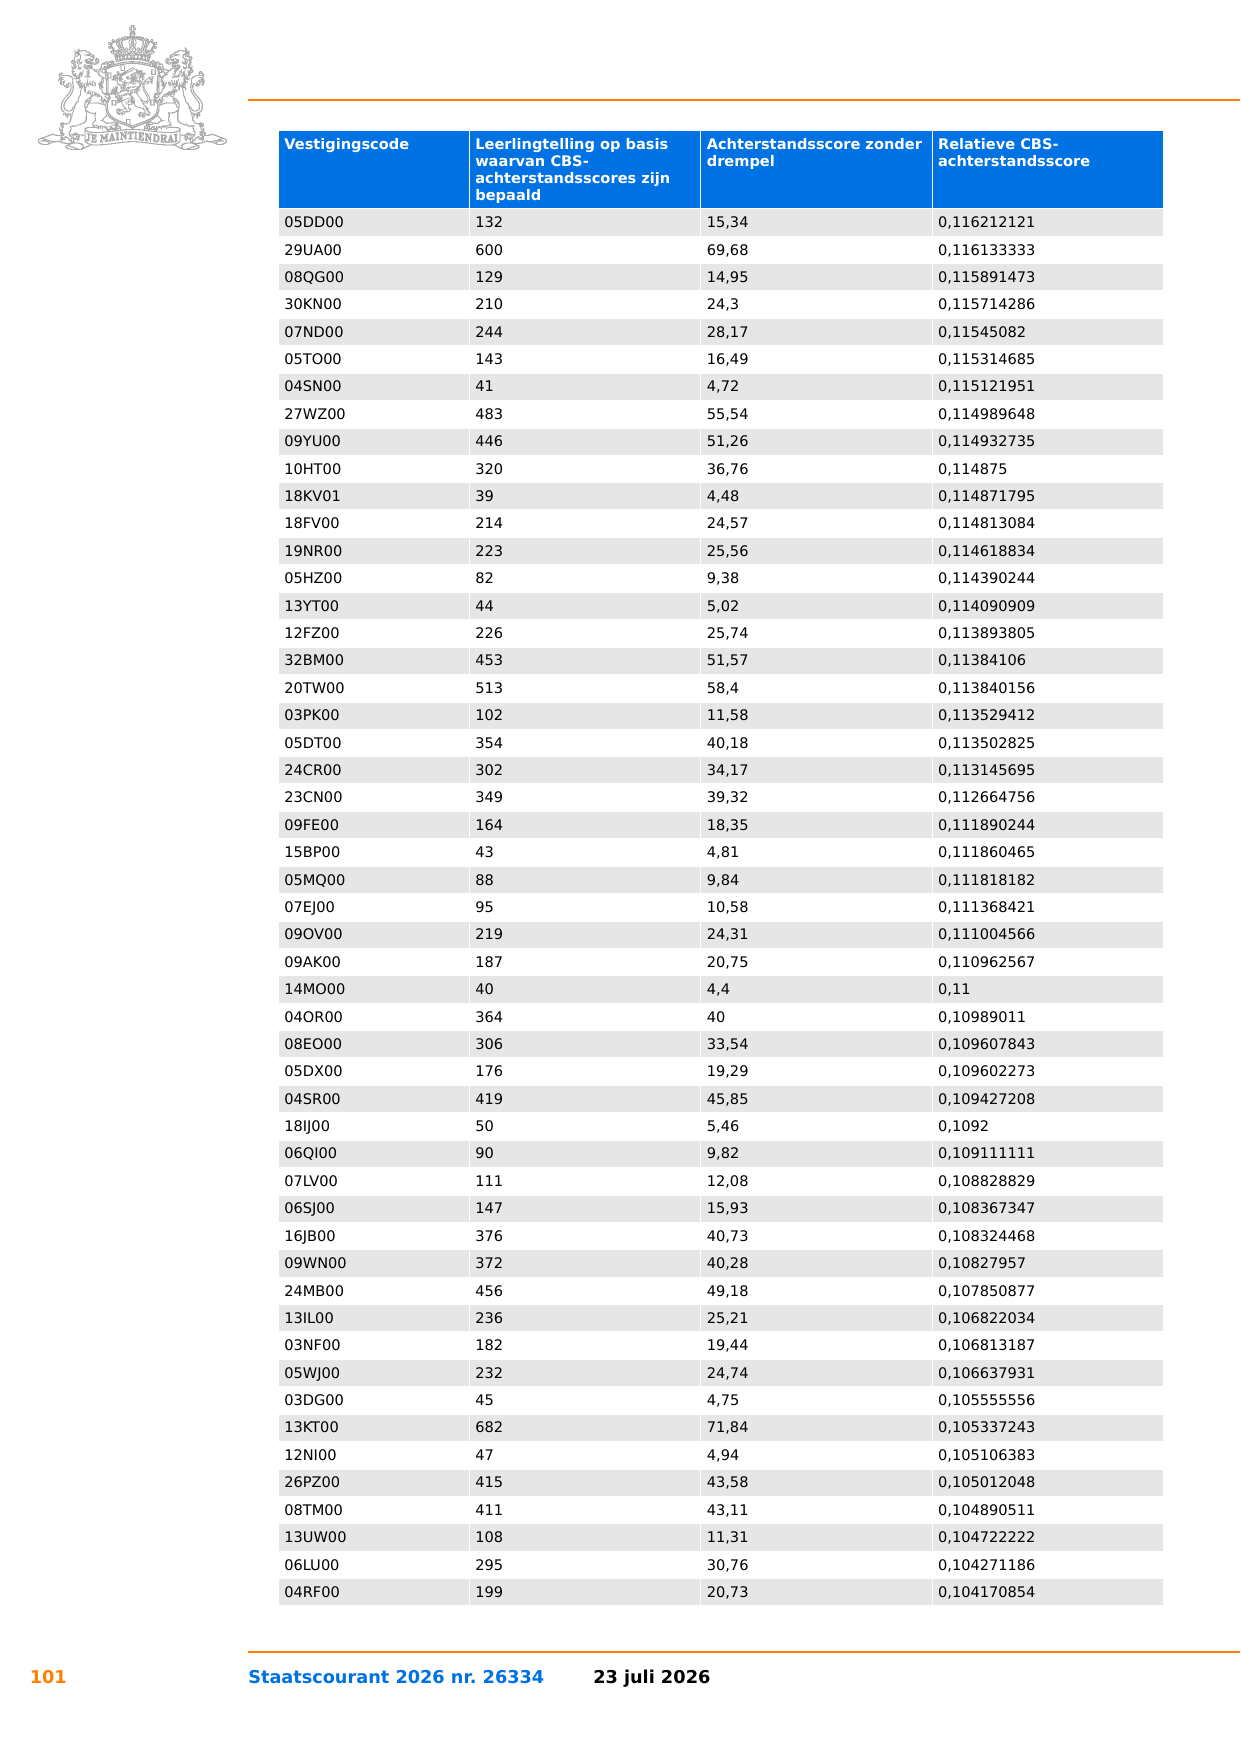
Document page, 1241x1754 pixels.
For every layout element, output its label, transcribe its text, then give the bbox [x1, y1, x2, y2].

table_cell 5,46 [701, 1113, 932, 1140]
table_cell 0,1092 [933, 1113, 1163, 1140]
table_cell 0,115891473 [933, 264, 1163, 290]
table_cell 88 [470, 867, 700, 893]
table_cell 0,116212121 [933, 209, 1163, 236]
table_cell 12NI00 [279, 1442, 469, 1468]
table_cell 232 [470, 1360, 700, 1386]
table_cell 419 [470, 1086, 700, 1112]
table_cell 164 [470, 812, 700, 838]
table_cell 06SJ00 [279, 1196, 469, 1222]
table_cell 90 [470, 1141, 700, 1167]
table_cell 0,11 [933, 976, 1163, 1003]
table_cell 0,113529412 [933, 703, 1163, 729]
table_cell 302 [470, 757, 700, 783]
table_cell 147 [470, 1196, 700, 1222]
table_cell 376 [470, 1223, 700, 1249]
table_cell 0,10989011 [933, 1004, 1163, 1030]
table_cell 13IL00 [279, 1305, 469, 1331]
table_cell 210 [470, 291, 700, 318]
table_cell 0,106813187 [933, 1333, 1163, 1359]
table_cell 06LU00 [279, 1552, 469, 1578]
table_cell 49,18 [701, 1278, 932, 1304]
table_cell 0,11545082 [933, 319, 1163, 345]
table_cell 364 [470, 1004, 700, 1030]
table_cell 13UW00 [279, 1524, 469, 1551]
table_cell 05HZ00 [279, 565, 469, 592]
table_cell 682 [470, 1415, 700, 1441]
table_cell 11,31 [701, 1524, 932, 1551]
table_cell 129 [470, 264, 700, 290]
table_cell 0,111890244 [933, 812, 1163, 838]
table_cell 182 [470, 1333, 700, 1359]
table_cell 95 [470, 894, 700, 921]
table_cell 4,75 [701, 1387, 932, 1414]
table_cell 08EO00 [279, 1031, 469, 1057]
table_cell 295 [470, 1552, 700, 1578]
table_cell 0,114813084 [933, 511, 1163, 537]
table_cell 9,82 [701, 1141, 932, 1167]
table_cell 10,58 [701, 894, 932, 921]
table_cell 483 [470, 401, 700, 427]
table_cell 09OV00 [279, 922, 469, 948]
table_cell 04RF00 [279, 1579, 469, 1605]
table_header Relatieve CBS-achterstandsscore [933, 131, 1163, 208]
table_cell 306 [470, 1031, 700, 1057]
picture [38, 25, 227, 150]
table_cell 176 [470, 1059, 700, 1085]
table_cell 07ND00 [279, 319, 469, 345]
table_cell 55,54 [701, 401, 932, 427]
table_cell 0,114989648 [933, 401, 1163, 427]
table_cell 19,29 [701, 1059, 932, 1085]
table_cell 0,109602273 [933, 1059, 1163, 1085]
table_cell 9,84 [701, 867, 932, 893]
table_cell 69,68 [701, 237, 932, 263]
table_cell 0,115314685 [933, 346, 1163, 373]
table_cell 30,76 [701, 1552, 932, 1578]
table_cell 23CN00 [279, 785, 469, 811]
table_cell 4,4 [701, 976, 932, 1003]
table_cell 19,44 [701, 1333, 932, 1359]
table_cell 14,95 [701, 264, 932, 290]
table_cell 16JB00 [279, 1223, 469, 1249]
table_cell 226 [470, 620, 700, 647]
table_cell 05WJ00 [279, 1360, 469, 1386]
table_cell 09WN00 [279, 1250, 469, 1277]
table_cell 0,109111111 [933, 1141, 1163, 1167]
table_cell 0,104890511 [933, 1497, 1163, 1523]
table_cell 13KT00 [279, 1415, 469, 1441]
table_cell 0,113840156 [933, 675, 1163, 701]
table_cell 0,105106383 [933, 1442, 1163, 1468]
table_cell 0,111818182 [933, 867, 1163, 893]
table_cell 0,112664756 [933, 785, 1163, 811]
table_cell 199 [470, 1579, 700, 1605]
table_cell 82 [470, 565, 700, 592]
table_cell 244 [470, 319, 700, 345]
table_cell 71,84 [701, 1415, 932, 1441]
table_cell 15,93 [701, 1196, 932, 1222]
table_cell 27WZ00 [279, 401, 469, 427]
table_cell 05TO00 [279, 346, 469, 373]
table_cell 04SN00 [279, 374, 469, 400]
table_cell 25,21 [701, 1305, 932, 1331]
table_cell 26PZ00 [279, 1470, 469, 1496]
table_cell 456 [470, 1278, 700, 1304]
table_cell 40,73 [701, 1223, 932, 1249]
table_cell 05MQ00 [279, 867, 469, 893]
table_cell 43 [470, 839, 700, 866]
table_cell 32BM00 [279, 648, 469, 674]
table_cell 0,108828829 [933, 1168, 1163, 1194]
table_cell 0,109607843 [933, 1031, 1163, 1057]
table_cell 0,105555556 [933, 1387, 1163, 1414]
table_cell 0,108367347 [933, 1196, 1163, 1222]
table_cell 20TW00 [279, 675, 469, 701]
table_cell 111 [470, 1168, 700, 1194]
table_cell 446 [470, 429, 700, 455]
table_cell 9,38 [701, 565, 932, 592]
table_cell 24,57 [701, 511, 932, 537]
table_cell 50 [470, 1113, 700, 1140]
table_cell 28,17 [701, 319, 932, 345]
table_cell 0,114090909 [933, 593, 1163, 619]
table_cell 20,75 [701, 949, 932, 975]
table_cell 0,11384106 [933, 648, 1163, 674]
table_cell 0,105012048 [933, 1470, 1163, 1496]
table_cell 40 [701, 1004, 932, 1030]
table_cell 29UA00 [279, 237, 469, 263]
table_cell 4,94 [701, 1442, 932, 1468]
table_cell 0,10827957 [933, 1250, 1163, 1277]
table_cell 09AK00 [279, 949, 469, 975]
table_cell 0,114875 [933, 456, 1163, 482]
table_cell 4,72 [701, 374, 932, 400]
table_cell 34,17 [701, 757, 932, 783]
table_cell 25,74 [701, 620, 932, 647]
table_cell 24CR00 [279, 757, 469, 783]
table_cell 18IJ00 [279, 1113, 469, 1140]
table_cell 453 [470, 648, 700, 674]
table_cell 07LV00 [279, 1168, 469, 1194]
table_cell 132 [470, 209, 700, 236]
table_cell 13YT00 [279, 593, 469, 619]
table_cell 39,32 [701, 785, 932, 811]
table_cell 411 [470, 1497, 700, 1523]
table_cell 20,73 [701, 1579, 932, 1605]
table_cell 4,81 [701, 839, 932, 866]
table_cell 0,114618834 [933, 538, 1163, 564]
table_cell 108 [470, 1524, 700, 1551]
table_header Achterstandsscore zonder drempel [701, 131, 932, 208]
table_cell 45 [470, 1387, 700, 1414]
table_cell 10HT00 [279, 456, 469, 482]
table_cell 24MB00 [279, 1278, 469, 1304]
table_header Vestigingscode [279, 131, 469, 208]
table_cell 03DG00 [279, 1387, 469, 1414]
table_cell 51,57 [701, 648, 932, 674]
table_cell 0,114390244 [933, 565, 1163, 592]
table_cell 44 [470, 593, 700, 619]
table_cell 43,58 [701, 1470, 932, 1496]
table_cell 33,54 [701, 1031, 932, 1057]
table_cell 05DX00 [279, 1059, 469, 1085]
table_cell 0,116133333 [933, 237, 1163, 263]
table_cell 03NF00 [279, 1333, 469, 1359]
table_cell 0,113502825 [933, 730, 1163, 756]
table_cell 143 [470, 346, 700, 373]
table_cell 25,56 [701, 538, 932, 564]
table_cell 0,114932735 [933, 429, 1163, 455]
table_cell 24,74 [701, 1360, 932, 1386]
table_cell 415 [470, 1470, 700, 1496]
table_cell 0,104271186 [933, 1552, 1163, 1578]
table_cell 0,107850877 [933, 1278, 1163, 1304]
table_cell 14MO00 [279, 976, 469, 1003]
table_cell 05DD00 [279, 209, 469, 236]
table_cell 18,35 [701, 812, 932, 838]
table_cell 0,109427208 [933, 1086, 1163, 1112]
table_cell 45,85 [701, 1086, 932, 1112]
table_cell 0,104170854 [933, 1579, 1163, 1605]
table_cell 0,113893805 [933, 620, 1163, 647]
table_cell 236 [470, 1305, 700, 1331]
table_cell 58,4 [701, 675, 932, 701]
table_cell 05DT00 [279, 730, 469, 756]
table_cell 372 [470, 1250, 700, 1277]
table_cell 0,104722222 [933, 1524, 1163, 1551]
table_cell 47 [470, 1442, 700, 1468]
table_cell 219 [470, 922, 700, 948]
table_cell 36,76 [701, 456, 932, 482]
table_cell 11,58 [701, 703, 932, 729]
table_cell 18FV00 [279, 511, 469, 537]
table_cell 40 [470, 976, 700, 1003]
table_cell 187 [470, 949, 700, 975]
table_cell 09YU00 [279, 429, 469, 455]
table_cell 214 [470, 511, 700, 537]
table_cell 0,105337243 [933, 1415, 1163, 1441]
table_cell 40,28 [701, 1250, 932, 1277]
table_cell 0,108324468 [933, 1223, 1163, 1249]
table_cell 43,11 [701, 1497, 932, 1523]
table_cell 513 [470, 675, 700, 701]
table_cell 0,111368421 [933, 894, 1163, 921]
table_cell 0,113145695 [933, 757, 1163, 783]
table_cell 0,111860465 [933, 839, 1163, 866]
table_cell 12FZ00 [279, 620, 469, 647]
table_cell 5,02 [701, 593, 932, 619]
table_cell 08QG00 [279, 264, 469, 290]
table_cell 06QI00 [279, 1141, 469, 1167]
table_cell 600 [470, 237, 700, 263]
table_cell 0,114871795 [933, 483, 1163, 509]
table_cell 30KN00 [279, 291, 469, 318]
table_cell 18KV01 [279, 483, 469, 509]
table_cell 0,115121951 [933, 374, 1163, 400]
table_cell 04SR00 [279, 1086, 469, 1112]
table_cell 16,49 [701, 346, 932, 373]
table_cell 07EJ00 [279, 894, 469, 921]
table_cell 349 [470, 785, 700, 811]
table_cell 354 [470, 730, 700, 756]
table_cell 09FE00 [279, 812, 469, 838]
table_cell 15,34 [701, 209, 932, 236]
table_cell 40,18 [701, 730, 932, 756]
table_cell 04OR00 [279, 1004, 469, 1030]
table_cell 19NR00 [279, 538, 469, 564]
table_cell 51,26 [701, 429, 932, 455]
table_cell 08TM00 [279, 1497, 469, 1523]
table_cell 320 [470, 456, 700, 482]
table_cell 0,111004566 [933, 922, 1163, 948]
table_cell 0,106822034 [933, 1305, 1163, 1331]
table_cell 24,3 [701, 291, 932, 318]
table_cell 39 [470, 483, 700, 509]
table_cell 15BP00 [279, 839, 469, 866]
table_header Leerlingtelling op basis waarvan CBS-achterstandsscores zijn bepaald [470, 131, 700, 208]
table_cell 0,110962567 [933, 949, 1163, 975]
table_cell 4,48 [701, 483, 932, 509]
table_cell 223 [470, 538, 700, 564]
table_cell 41 [470, 374, 700, 400]
table_cell 24,31 [701, 922, 932, 948]
table_cell 102 [470, 703, 700, 729]
table_cell 0,106637931 [933, 1360, 1163, 1386]
table_cell 12,08 [701, 1168, 932, 1194]
table_cell 0,115714286 [933, 291, 1163, 318]
table_cell 03PK00 [279, 703, 469, 729]
